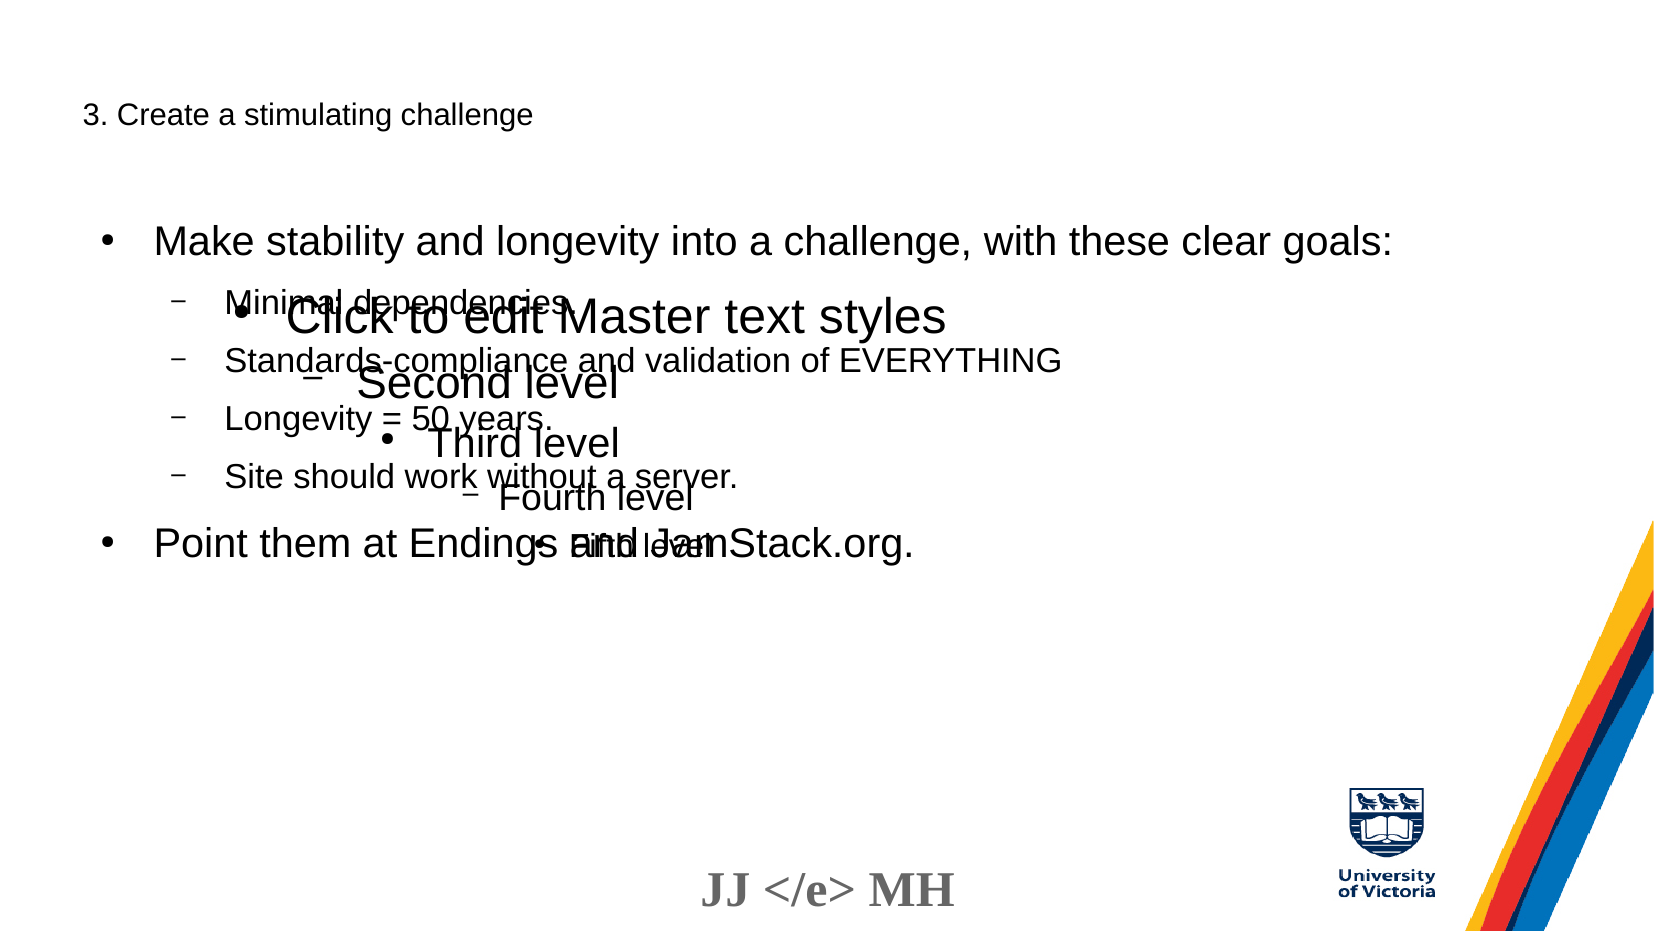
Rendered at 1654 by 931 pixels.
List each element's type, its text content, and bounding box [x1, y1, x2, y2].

picture [0, 0, 1654, 931]
list Make stability and longevity into a challenge, with these clear goals: Minimal dependencies. Standards-compliance and validation of EVERYTHING Longevity = 50 years. Site should work without a server. Point them at Endings and JamStack.org. [82, 217, 1571, 758]
title 3. Create a stimulating challenge [82, 37, 1571, 193]
